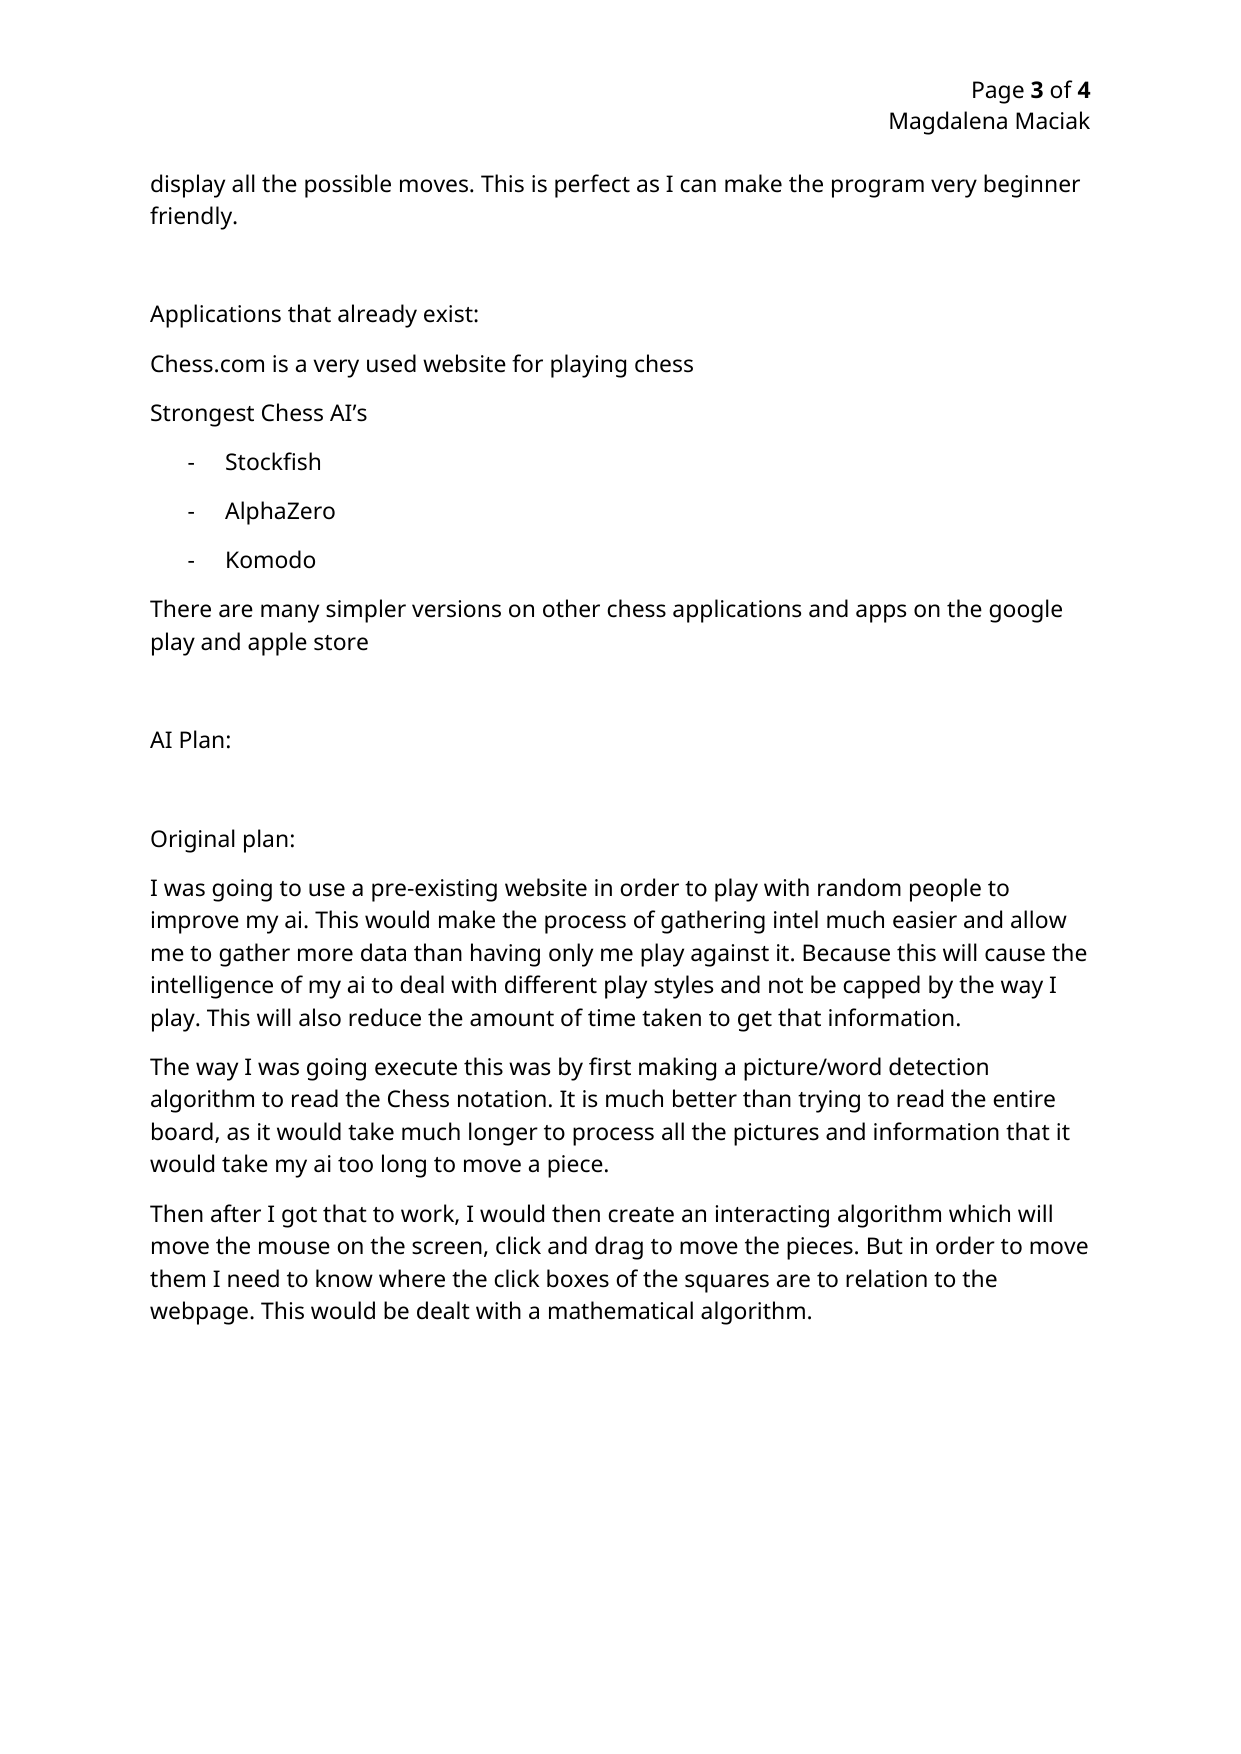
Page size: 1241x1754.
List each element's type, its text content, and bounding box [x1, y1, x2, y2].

text display all the possible moves. This is perfect as I can make the program very beginner friendly. [150, 167, 1090, 231]
text Chess.com is a very used website for playing chess [150, 347, 1090, 379]
text Original plan: [150, 822, 1090, 854]
text Strongest Chess AI’s [150, 397, 1090, 428]
text Then after I got that to work, I would then create an interacting algorithm which will move the mouse on the screen, click and drag to move the pieces. But in order to move them I need to know where the click boxes of the squares are to relation to the webpage. This would be dealt with a mathematical algorithm. [150, 1197, 1090, 1326]
text AI Plan: [150, 724, 1090, 755]
list Komodo [187, 544, 1090, 575]
list AlphaZero [187, 495, 1090, 526]
list Stockfish [187, 446, 1090, 477]
text Applications that already exist: [150, 298, 1090, 329]
text I was going to use a pre-existing website in order to play with random people to improve my ai. This would make the process of gathering intel much easier and allow me to gather more data than having only me play against it. Because this will cause the intelligence of my ai to deal with different play styles and not be capped by the way I play. This will also reduce the amount of time taken to get that information. [150, 872, 1090, 1033]
text The way I was going execute this was by first making a picture/word detection algorithm to read the Chess notation. It is much better than trying to read the entire board, as it would take much longer to process all the pictures and information that it would take my ai too long to move a piece. [150, 1051, 1090, 1179]
text There are many simpler versions on other chess applications and apps on the google play and apple store [150, 593, 1090, 657]
